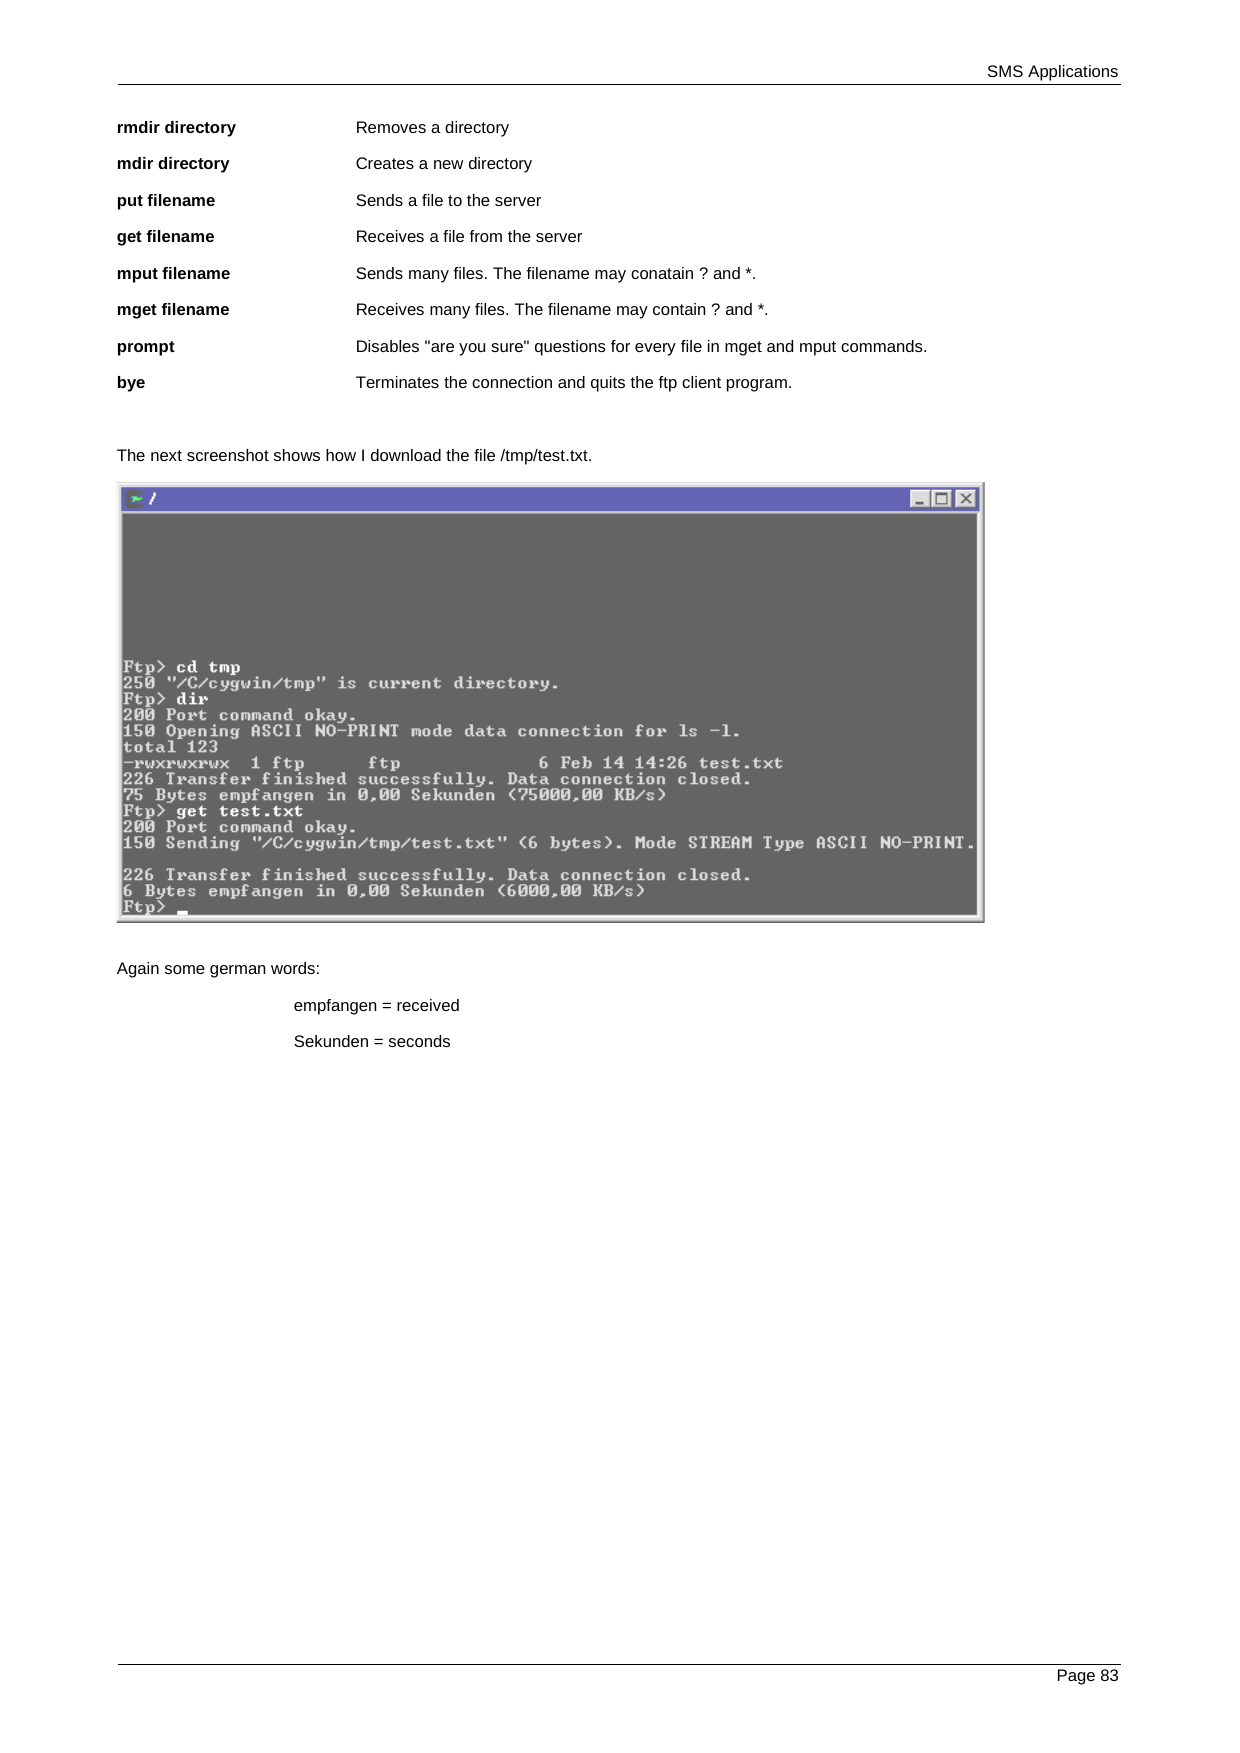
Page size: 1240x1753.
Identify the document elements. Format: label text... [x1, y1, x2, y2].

text put filename Sends a file to the server [117, 191, 1121, 210]
text mdir directory Creates a new directory [117, 154, 1121, 173]
text prompt Disables "are you sure" questions for every file in mget and mput commands. [117, 337, 1121, 356]
text The next screenshot shows how I download the file /tmp/test.txt. [117, 446, 1121, 465]
picture [116, 482, 985, 923]
text Again some german words: [117, 959, 1121, 978]
text mput filename Sends many files. The filename may conatain ? and *. [117, 264, 1121, 283]
text mget filename Receives many files. The filename may contain ? and *. [117, 300, 1121, 319]
text rmdir directory Removes a directory [117, 118, 1121, 137]
text bye Terminates the connection and quits the ftp client program. [117, 373, 1121, 392]
text Sekunden = seconds [117, 1032, 1121, 1051]
text empfangen = received [117, 996, 1121, 1015]
text get filename Receives a file from the server [117, 227, 1121, 246]
